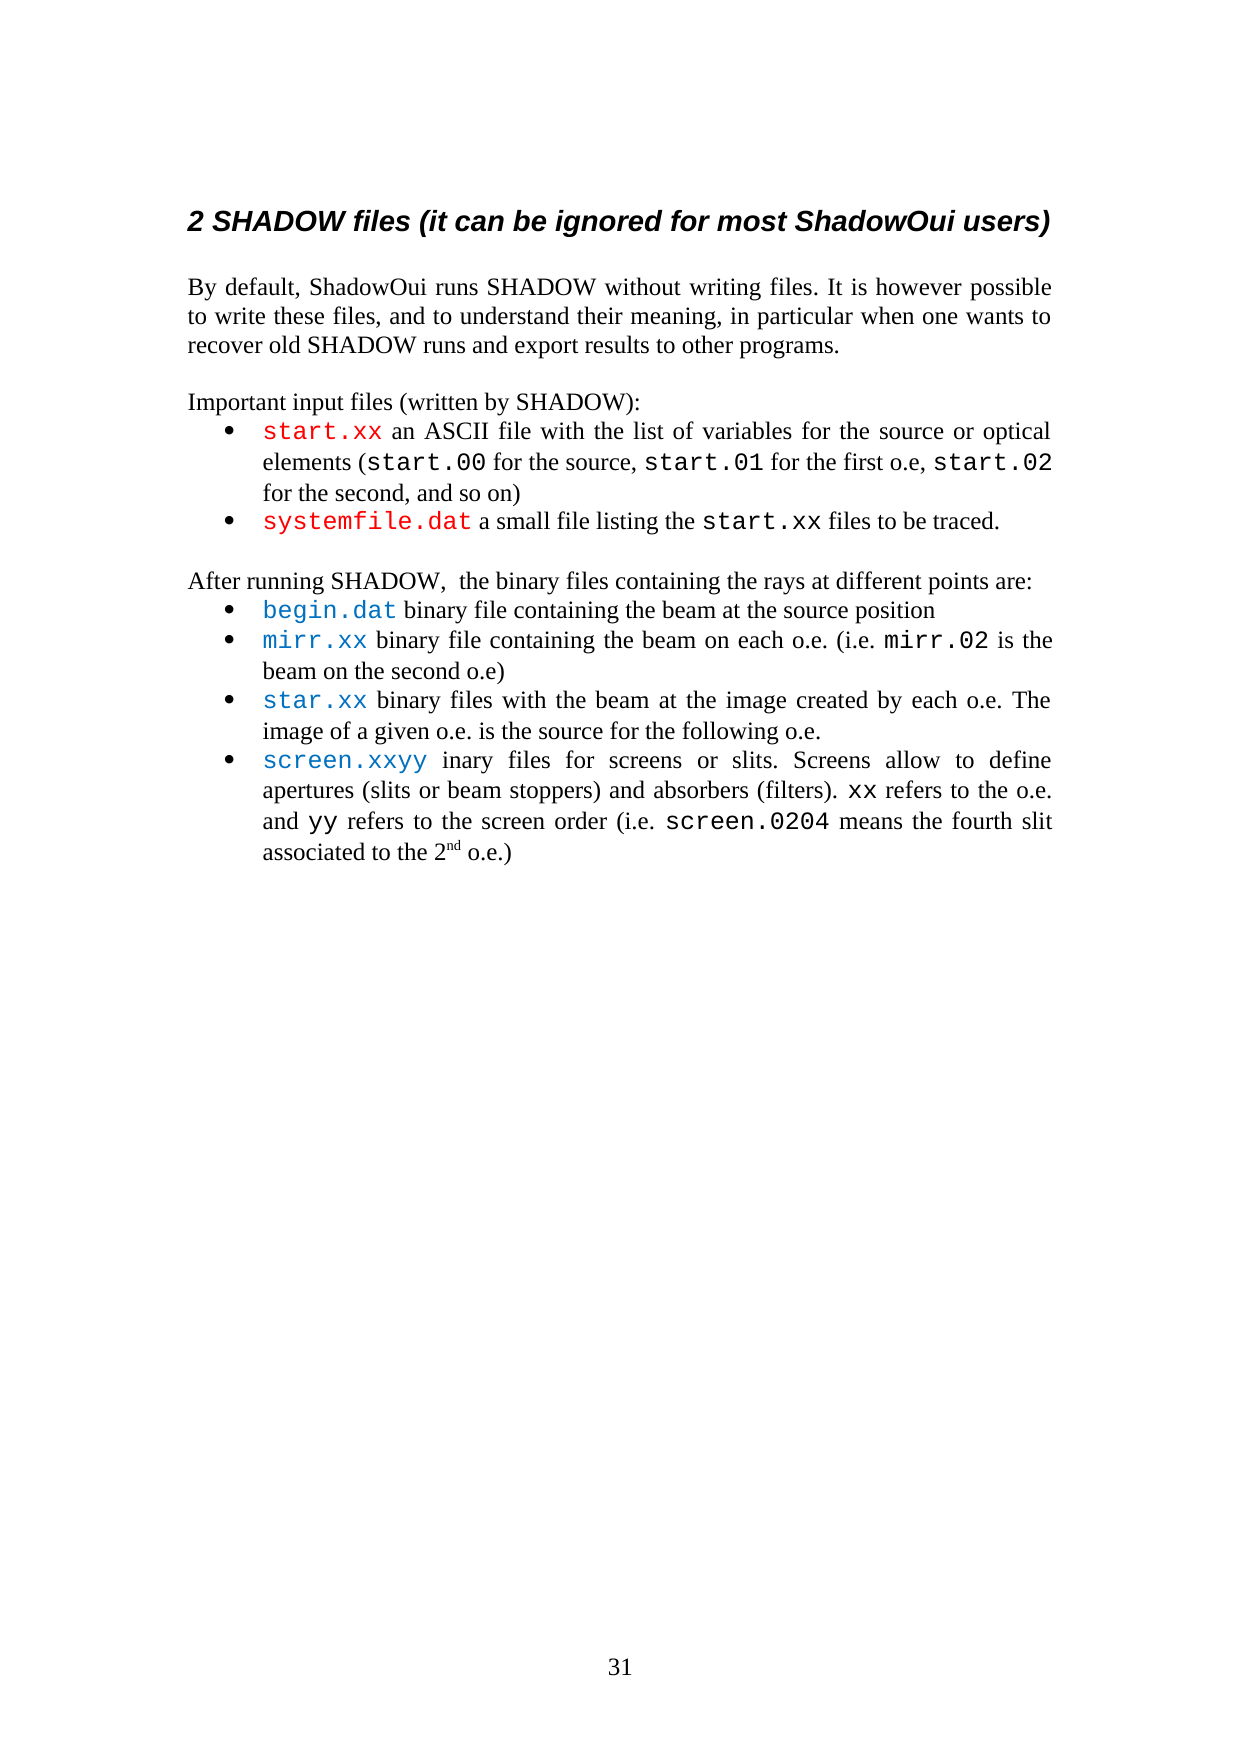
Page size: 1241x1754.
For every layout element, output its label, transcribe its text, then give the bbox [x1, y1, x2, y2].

text By default, ShadowOui runs SHADOW without writing files. It is however possible to write these files, and to understand their meaning, in particular when one wants to recover old SHADOW runs and export results to other programs. [187, 272, 1053, 358]
subtitle 2 SHADOW files (it can be ignored for most ShadowOui users) [187, 204, 1053, 237]
list mirr.xx binary file containing the beam on each o.e. (i.e. mirr.02 is the beam on the second o.e) [225, 626, 1053, 685]
text Important input files (written by SHADOW): [187, 387, 1053, 416]
list star.xx binary files with the beam at the image created by each o.e. The image of a given o.e. is the source for the following o.e. [225, 685, 1053, 745]
text After running SHADOW, the binary files containing the rays at different points are: [187, 566, 1053, 595]
list screen.xxyy inary files for screens or slits. Screens allow to define apertures (slits or beam stoppers) and absorbers (filters). xx refers to the o.e. and yy refers to the screen order (i.e. screen.0204 means the fourth slit associated to the 2nd o.e.) [225, 745, 1053, 866]
list systemfile.dat a small file listing the start.xx files to be traced. [225, 506, 1053, 537]
list begin.dat binary file containing the beam at the source position [225, 595, 1053, 626]
list start.xx an ASCII file with the list of variables for the source or optical elements (start.00 for the source, start.01 for the first o.e, start.02 for the second, and so on) [225, 416, 1053, 506]
